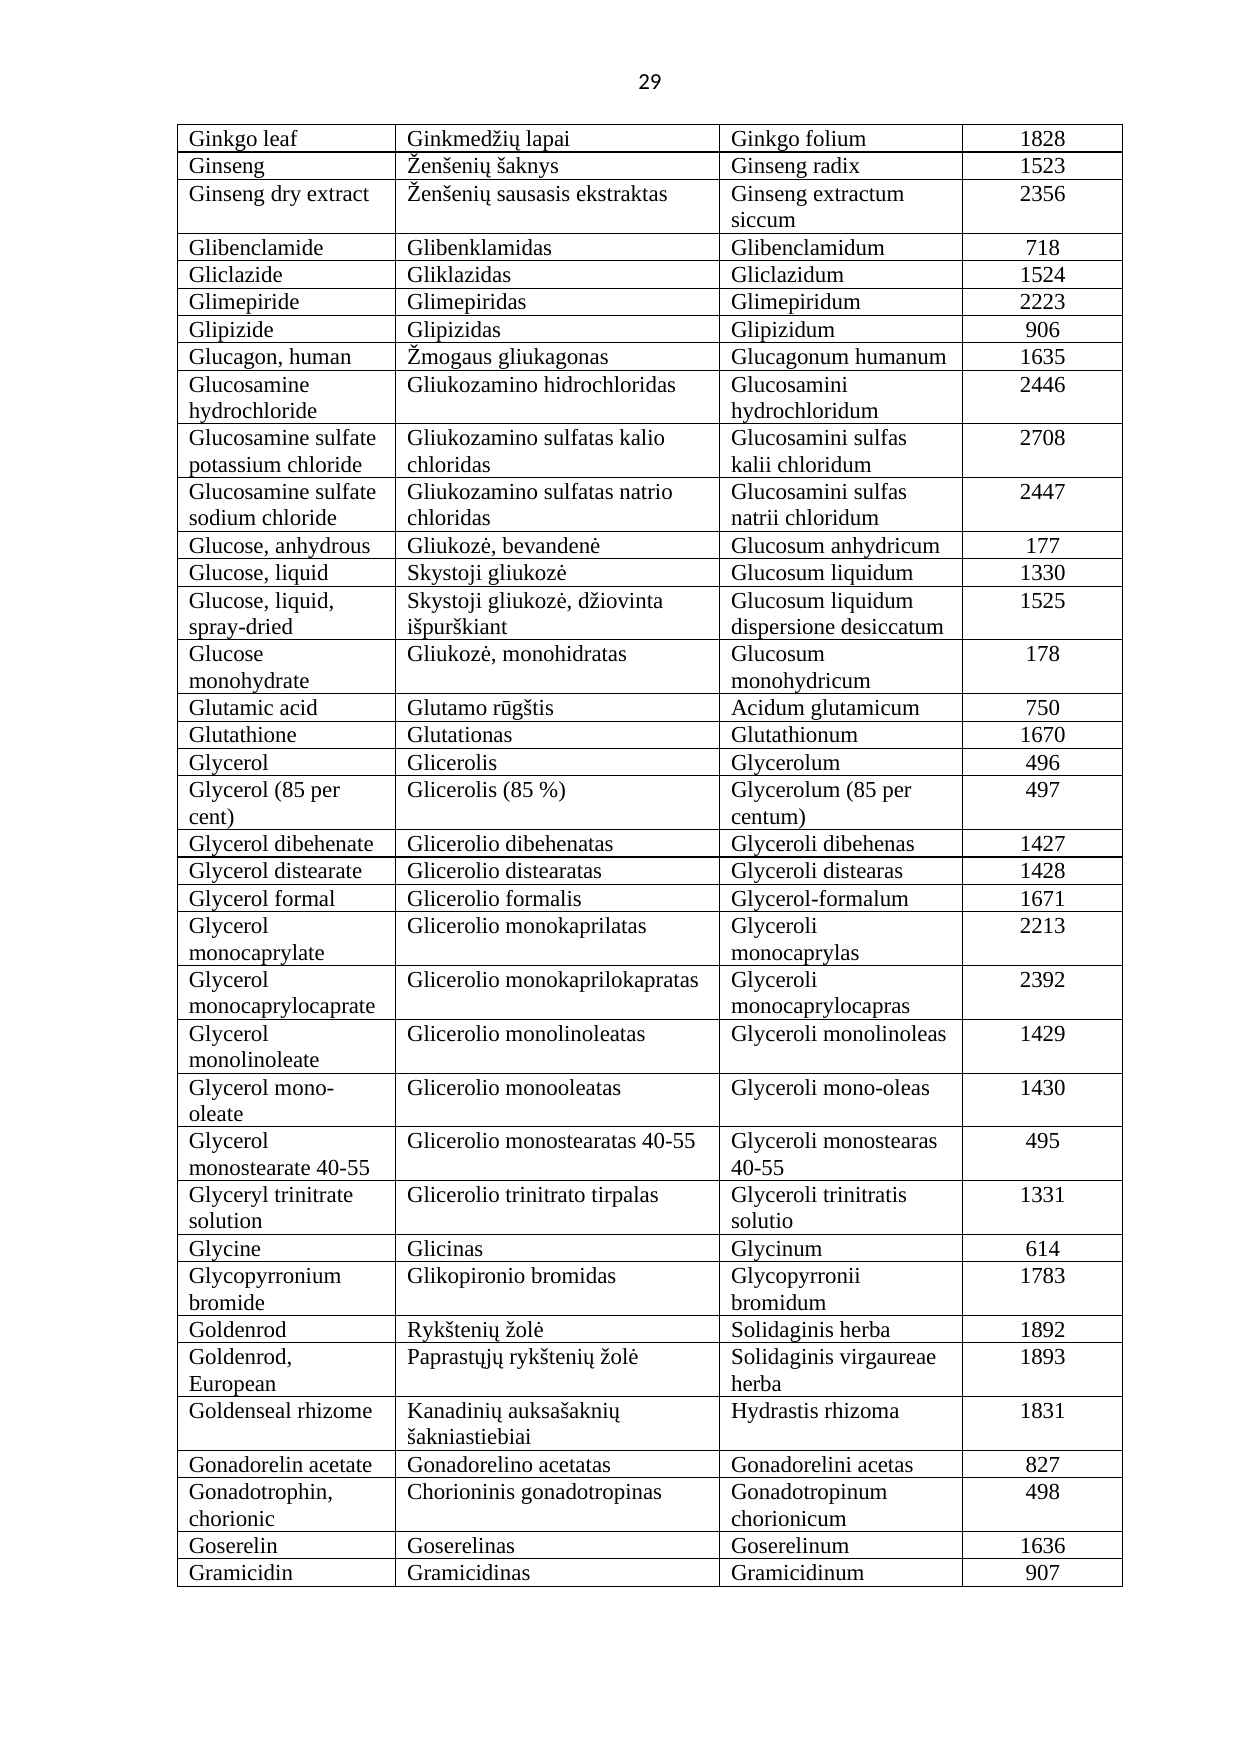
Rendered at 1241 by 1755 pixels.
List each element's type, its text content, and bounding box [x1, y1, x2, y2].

table_cell 1828 [963, 125, 1122, 151]
table_cell 907 [963, 1559, 1122, 1586]
table_cell Glucosum liquidum [720, 559, 962, 586]
table_cell Glicerolio distearatas [396, 858, 719, 884]
table_cell Gonadorelino acetatas [396, 1451, 719, 1477]
table_cell Gonadorelini acetas [720, 1451, 962, 1477]
table_cell 1671 [963, 885, 1122, 911]
table_cell 1892 [963, 1316, 1122, 1342]
table_cell Acidum glutamicum [720, 694, 962, 721]
table_cell Glyceroli distearas [720, 858, 962, 884]
table_cell Glucosamini sulfas natrii chloridum [720, 478, 962, 531]
table_cell 827 [963, 1451, 1122, 1477]
table_cell Hydrastis rhizoma [720, 1397, 962, 1450]
table_cell Gliukozė, monohidratas [396, 640, 719, 693]
table_cell Glyceroli monocaprylocapras [720, 966, 962, 1019]
table_cell Glikopironio bromidas [396, 1262, 719, 1315]
table_cell 1428 [963, 858, 1122, 884]
table_cell Glipizidas [396, 316, 719, 342]
table_cell Goserelin [178, 1532, 395, 1558]
table_cell Skystoji gliukozė, džiovinta išpurškiant [396, 587, 719, 639]
table_cell Goserelinum [720, 1532, 962, 1558]
table_cell 1636 [963, 1532, 1122, 1558]
table_cell Glyceroli trinitratis solutio [720, 1181, 962, 1234]
table_cell Glutamo rūgštis [396, 694, 719, 721]
table_cell Gramicidinas [396, 1559, 719, 1586]
table_cell Glycerolum [720, 749, 962, 775]
table_cell 178 [963, 640, 1122, 693]
table_cell Ginseng dry extract [178, 180, 395, 233]
table_cell 1670 [963, 722, 1122, 748]
table_cell Gonadorelin acetate [178, 1451, 395, 1477]
table_cell Glucose, liquid, spray-dried [178, 587, 395, 639]
table_cell 2708 [963, 424, 1122, 477]
table_cell 496 [963, 749, 1122, 775]
table_cell 906 [963, 316, 1122, 342]
table_cell Glycopyrronii bromidum [720, 1262, 962, 1315]
table_cell Ginseng radix [720, 153, 962, 179]
table_cell Ginkgo folium [720, 125, 962, 151]
table_cell Glycinum [720, 1235, 962, 1261]
table_cell Ginseng [178, 153, 395, 179]
table_cell 1429 [963, 1020, 1122, 1072]
table_cell Glibenclamidum [720, 234, 962, 260]
table_cell Glipizidum [720, 316, 962, 342]
table_cell Gramicidin [178, 1559, 395, 1586]
table_cell Glutationas [396, 722, 719, 748]
table_cell Rykštenių žolė [396, 1316, 719, 1342]
table_cell Chorioninis gonadotropinas [396, 1478, 719, 1531]
table_cell Glicerolio monokaprilokapratas [396, 966, 719, 1019]
table_cell Glycerol mono-oleate [178, 1074, 395, 1126]
table_cell Kanadinių auksašaknių šakniastiebiai [396, 1397, 719, 1450]
table_cell Glycerol monolinoleate [178, 1020, 395, 1072]
table_cell Glicerolio monokaprilatas [396, 912, 719, 965]
table_cell Glycopyrronium bromide [178, 1262, 395, 1315]
table_cell Glicerolio monooleatas [396, 1074, 719, 1126]
table_cell Glycerol formal [178, 885, 395, 911]
table_cell Solidaginis virgaureae herba [720, 1343, 962, 1396]
table_cell Glutamic acid [178, 694, 395, 721]
table_cell Glucose, anhydrous [178, 532, 395, 558]
table_cell Gliukozė, bevandenė [396, 532, 719, 558]
table_cell Ginseng extractum siccum [720, 180, 962, 233]
table_cell Glycerol (85 per cent) [178, 776, 395, 829]
table_cell Ginkgo leaf [178, 125, 395, 151]
table_cell Glucosamine hydrochloride [178, 371, 395, 423]
table_cell Glucose monohydrate [178, 640, 395, 693]
table_cell Glyceroli monolinoleas [720, 1020, 962, 1072]
table_cell 1523 [963, 153, 1122, 179]
table_cell 2446 [963, 371, 1122, 423]
table_cell 1783 [963, 1262, 1122, 1315]
table_cell 177 [963, 532, 1122, 558]
table_cell Goldenseal rhizome [178, 1397, 395, 1450]
table_cell Glycine [178, 1235, 395, 1261]
table_cell 1427 [963, 830, 1122, 856]
table_cell 498 [963, 1478, 1122, 1531]
table_cell Glutathionum [720, 722, 962, 748]
table_cell Glutathione [178, 722, 395, 748]
table_cell Glimepiridas [396, 289, 719, 315]
table_cell Glicerolio trinitrato tirpalas [396, 1181, 719, 1234]
table_cell Gonadotrophin, chorionic [178, 1478, 395, 1531]
table_cell Glimepiride [178, 289, 395, 315]
table_cell Paprastųjų rykštenių žolė [396, 1343, 719, 1396]
table_cell Glucosamine sulfate sodium chloride [178, 478, 395, 531]
table_cell Glycerol-formalum [720, 885, 962, 911]
table_cell Goldenrod [178, 1316, 395, 1342]
table_cell Glucosamini sulfas kalii chloridum [720, 424, 962, 477]
table_cell Glimepiridum [720, 289, 962, 315]
table_cell Goserelinas [396, 1532, 719, 1558]
table_cell Glicerolio formalis [396, 885, 719, 911]
table_cell Gliclazide [178, 261, 395, 287]
table_cell 497 [963, 776, 1122, 829]
table_cell 1525 [963, 587, 1122, 639]
table_cell Glyceroli mono-oleas [720, 1074, 962, 1126]
table_cell Gramicidinum [720, 1559, 962, 1586]
table_cell Glyceryl trinitrate solution [178, 1181, 395, 1234]
table_cell Gliklazidas [396, 261, 719, 287]
table_cell Solidaginis herba [720, 1316, 962, 1342]
table_cell Ženšenių šaknys [396, 153, 719, 179]
table_cell Glicinas [396, 1235, 719, 1261]
table_cell Goldenrod, European [178, 1343, 395, 1396]
table_cell Glycerol monocaprylocaprate [178, 966, 395, 1019]
table_cell Glyceroli monostearas 40-55 [720, 1127, 962, 1180]
table_cell Glucosum monohydricum [720, 640, 962, 693]
table_cell Skystoji gliukozė [396, 559, 719, 586]
table_cell 1831 [963, 1397, 1122, 1450]
table_cell 1430 [963, 1074, 1122, 1126]
table_cell Gliclazidum [720, 261, 962, 287]
table_cell Gonadotropinum chorionicum [720, 1478, 962, 1531]
table_cell 1330 [963, 559, 1122, 586]
table_cell Žmogaus gliukagonas [396, 343, 719, 369]
table_cell 614 [963, 1235, 1122, 1261]
table_cell Glicerolis [396, 749, 719, 775]
table_cell Glucosamine sulfate potassium chloride [178, 424, 395, 477]
table_cell 495 [963, 1127, 1122, 1180]
table_cell Glicerolis (85 %) [396, 776, 719, 829]
table_cell Glyceroli dibehenas [720, 830, 962, 856]
table_cell 1635 [963, 343, 1122, 369]
table_cell Ženšenių sausasis ekstraktas [396, 180, 719, 233]
table_cell 2223 [963, 289, 1122, 315]
table_cell 1524 [963, 261, 1122, 287]
table_cell Gliukozamino sulfatas kalio chloridas [396, 424, 719, 477]
table_cell Glicerolio monolinoleatas [396, 1020, 719, 1072]
table_cell Glycerol distearate [178, 858, 395, 884]
table_cell Glucosamini hydrochloridum [720, 371, 962, 423]
table_cell Glicerolio monostearatas 40-55 [396, 1127, 719, 1180]
table_cell 2392 [963, 966, 1122, 1019]
table_cell Glipizide [178, 316, 395, 342]
table_cell Ginkmedžių lapai [396, 125, 719, 151]
table_cell 1893 [963, 1343, 1122, 1396]
table_cell Glucagonum humanum [720, 343, 962, 369]
table_cell 2356 [963, 180, 1122, 233]
table_cell Glucosum liquidum dispersione desiccatum [720, 587, 962, 639]
table_cell Glycerol monocaprylate [178, 912, 395, 965]
table_cell Glucagon, human [178, 343, 395, 369]
table_cell Glicerolio dibehenatas [396, 830, 719, 856]
table_cell 2447 [963, 478, 1122, 531]
table_cell 718 [963, 234, 1122, 260]
table_cell Glibenclamide [178, 234, 395, 260]
table_cell Glycerol dibehenate [178, 830, 395, 856]
table_cell Glucose, liquid [178, 559, 395, 586]
table_cell 750 [963, 694, 1122, 721]
table_cell Gliukozamino sulfatas natrio chloridas [396, 478, 719, 531]
table_cell Glyceroli monocaprylas [720, 912, 962, 965]
table_cell Gliukozamino hidrochloridas [396, 371, 719, 423]
table_cell 2213 [963, 912, 1122, 965]
table_cell 1331 [963, 1181, 1122, 1234]
table_cell Glycerol monostearate 40-55 [178, 1127, 395, 1180]
table_cell Glibenklamidas [396, 234, 719, 260]
table_cell Glycerol [178, 749, 395, 775]
table_cell Glycerolum (85 per centum) [720, 776, 962, 829]
table_cell Glucosum anhydricum [720, 532, 962, 558]
